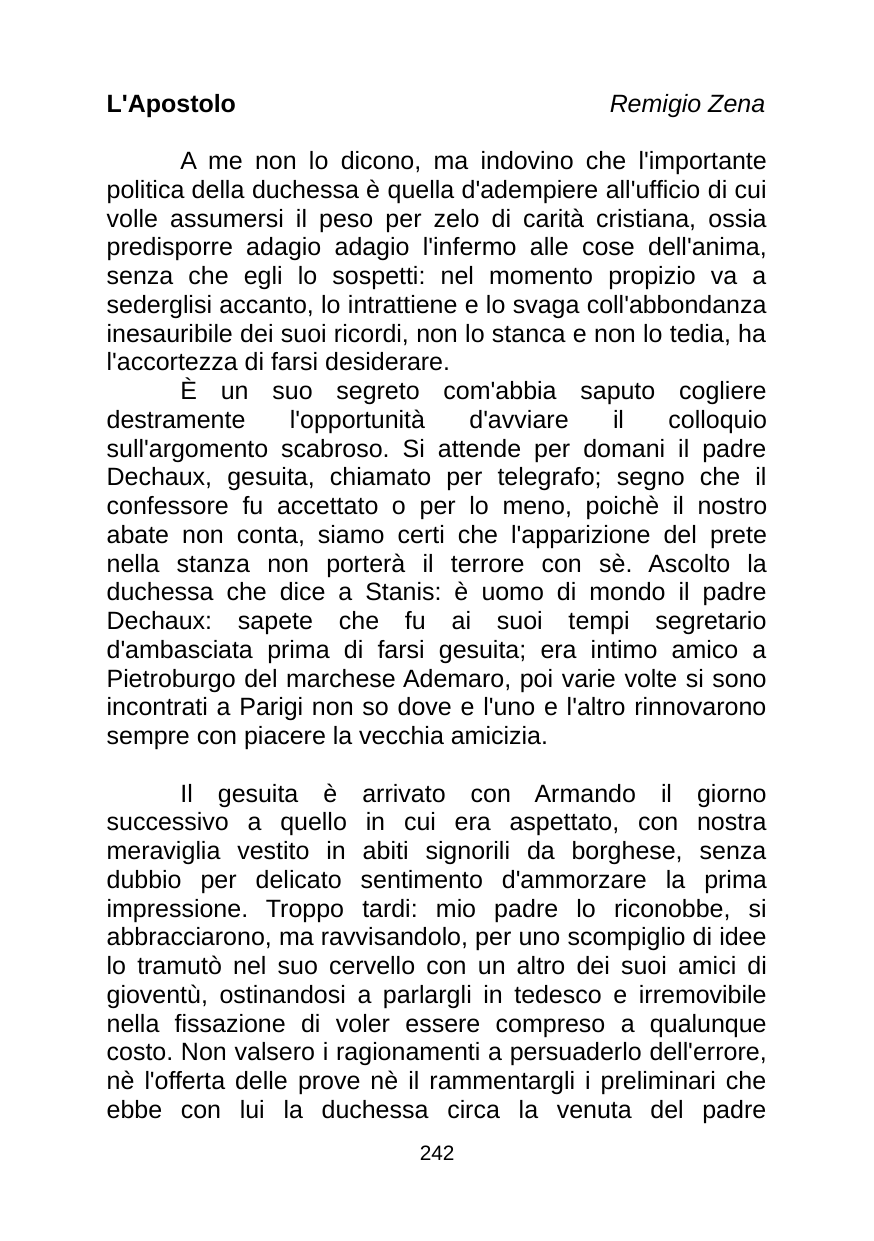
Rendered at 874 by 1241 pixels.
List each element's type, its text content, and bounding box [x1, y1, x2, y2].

text È un suo segreto com'abbia saputo cogliere destramente l'opportunità d'avviare il colloquio sull'argomento scabroso. Si attende per domani il padre Dechaux, gesuita, chiamato per telegrafo; segno che il confessore fu accettato o per lo meno, poichè il nostro abate non conta, siamo certi che l'apparizione del prete nella stanza non porterà il terrore con sè. Ascolto la duchessa che dice a Stanis: è uomo di mondo il padre Dechaux: sapete che fu ai suoi tempi segretario d'ambasciata prima di farsi gesuita; era intimo amico a Pietroburgo del marchese Ademaro, poi varie volte si sono incontrati a Parigi non so dove e l'uno e l'altro rinnovarono sempre con piacere la vecchia amicizia. [106, 376, 768, 750]
text Il gesuita è arrivato con Armando il giorno successivo a quello in cui era aspettato, con nostra meraviglia vestito in abiti signorili da borghese, senza dubbio per delicato sentimento d'ammorzare la prima impressione. Troppo tardi: mio padre lo riconobbe, si abbracciarono, ma ravvisandolo, per uno scompiglio di idee lo tramutò nel suo cervello con un altro dei suoi amici di gioventù, ostinandosi a parlargli in tedesco e irremovibile nella fissazione di voler essere compreso a qualunque costo. Non valsero i ragionamenti a persuaderlo dell'errore, nè l'offerta delle prove nè il rammentargli i preliminari che ebbe con lui la duchessa circa la venuta del padre [106, 779, 768, 1124]
text A me non lo dicono, ma indovino che l'importante politica della duchessa è quella d'adempiere all'ufficio di cui volle assumersi il peso per zelo di carità cristiana, ossia predisporre adagio adagio l'infermo alle cose dell'anima, senza che egli lo sospetti: nel momento propizio va a sederglisi accanto, lo intrattiene e lo svaga coll'abbondanza inesauribile dei suoi ricordi, non lo stanca e non lo tedia, ha l'accortezza di farsi desiderare. [106, 146, 768, 376]
